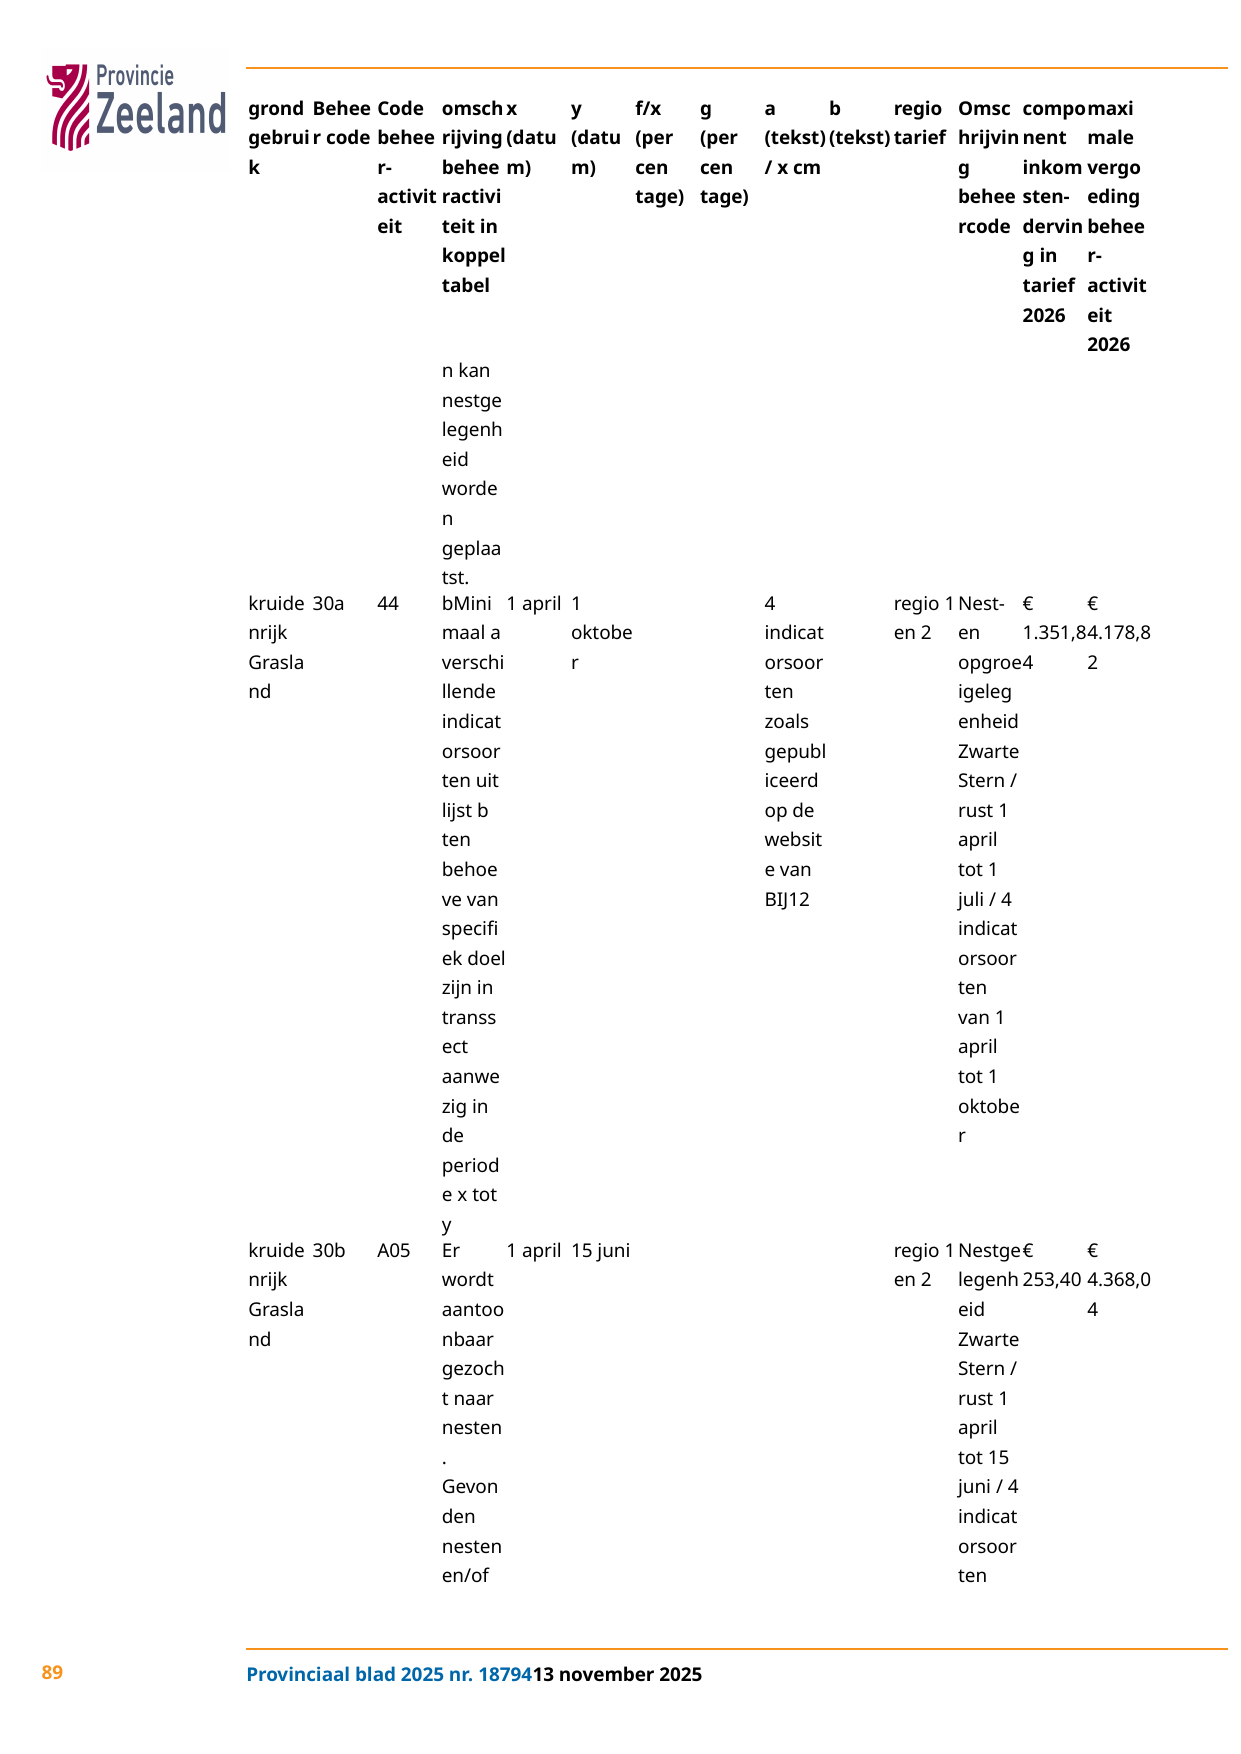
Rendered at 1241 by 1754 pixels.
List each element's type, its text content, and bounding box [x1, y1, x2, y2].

table_header f/x (per cen tage) [635, 95, 700, 357]
table_header omschrijving beheeractiviteit in koppeltabel [442, 95, 506, 357]
table_cell [635, 1237, 700, 1588]
table_cell € 1.351,84 [1023, 590, 1087, 1237]
table_cell 1 april [506, 1237, 571, 1588]
table_cell [313, 357, 377, 590]
table_cell Nest- en opgroeigelegenheid Zwarte Stern / rust 1 april tot 1 juli / 4 indicatorsoorten van 1 april tot 1 oktober [958, 590, 1022, 1237]
table_cell 1 april [506, 590, 571, 1237]
table_cell [1087, 357, 1152, 590]
table_cell kruidenrijk Grasland [248, 590, 312, 1237]
table_cell [506, 357, 571, 590]
table_cell [829, 1237, 893, 1588]
table_cell € 4.368,04 [1087, 1237, 1152, 1588]
table_cell regio 1 en 2 [894, 1237, 958, 1588]
table_cell bMinimaal a verschillende indicatorsoorten uit lijst b ten behoeve van specifiek doel zijn in transsect aanwezig in de periode x tot y [442, 590, 506, 1237]
table_cell [764, 1237, 829, 1588]
table_cell [829, 357, 893, 590]
table_header g (per cen tage) [700, 95, 764, 357]
table_cell 15 juni [571, 1237, 635, 1588]
table_header Omschrijving beheercode [958, 95, 1022, 357]
table_header grond gebruik [248, 95, 312, 357]
table_header y (datum) [571, 95, 635, 357]
table_cell 30b [313, 1237, 377, 1588]
table_cell [829, 590, 893, 1237]
table_cell n kan nestgelegenheid worden geplaatst. [442, 357, 506, 590]
table_cell A05 [377, 1237, 442, 1588]
table_cell kruidenrijk Grasland [248, 1237, 312, 1588]
table_cell [377, 357, 442, 590]
table_header x (datum) [506, 95, 571, 357]
table_cell [764, 357, 829, 590]
table_cell 4 indicatorsoorten zoals gepubliceerd op de website van BIJ12 [764, 590, 829, 1237]
table_header Beheer code [313, 95, 377, 357]
table_cell € 4.178,82 [1087, 590, 1152, 1237]
table_cell [700, 1237, 764, 1588]
table_header b (tekst) [829, 95, 893, 357]
table_cell [1023, 357, 1087, 590]
table_cell Er wordt aantoonbaar gezocht naar nesten. Gevonden nesten en/of [442, 1237, 506, 1588]
table_cell € 253,40 [1023, 1237, 1087, 1588]
table_cell [700, 357, 764, 590]
table_cell [248, 357, 312, 590]
table_header Code beheer-activiteit [377, 95, 442, 357]
table_header component inkomsten-derving in tarief 2026 [1023, 95, 1087, 357]
table_header maximale vergoeding beheer-activiteit 2026 [1087, 95, 1152, 357]
table_cell [571, 357, 635, 590]
table_header regio tarief [894, 95, 958, 357]
picture [41, 47, 231, 172]
table_cell 44 [377, 590, 442, 1237]
table_header a (tekst) / x cm [764, 95, 829, 357]
table_cell 30a [313, 590, 377, 1237]
table_cell Nestgelegenheid Zwarte Stern / rust 1 april tot 15 juni / 4 indicatorsoorten [958, 1237, 1022, 1588]
table_cell [894, 357, 958, 590]
table_cell [958, 357, 1022, 590]
table_cell regio 1 en 2 [894, 590, 958, 1237]
table_cell 1 oktober [571, 590, 635, 1237]
table_cell [700, 590, 764, 1237]
table_cell [635, 590, 700, 1237]
table_cell [635, 357, 700, 590]
